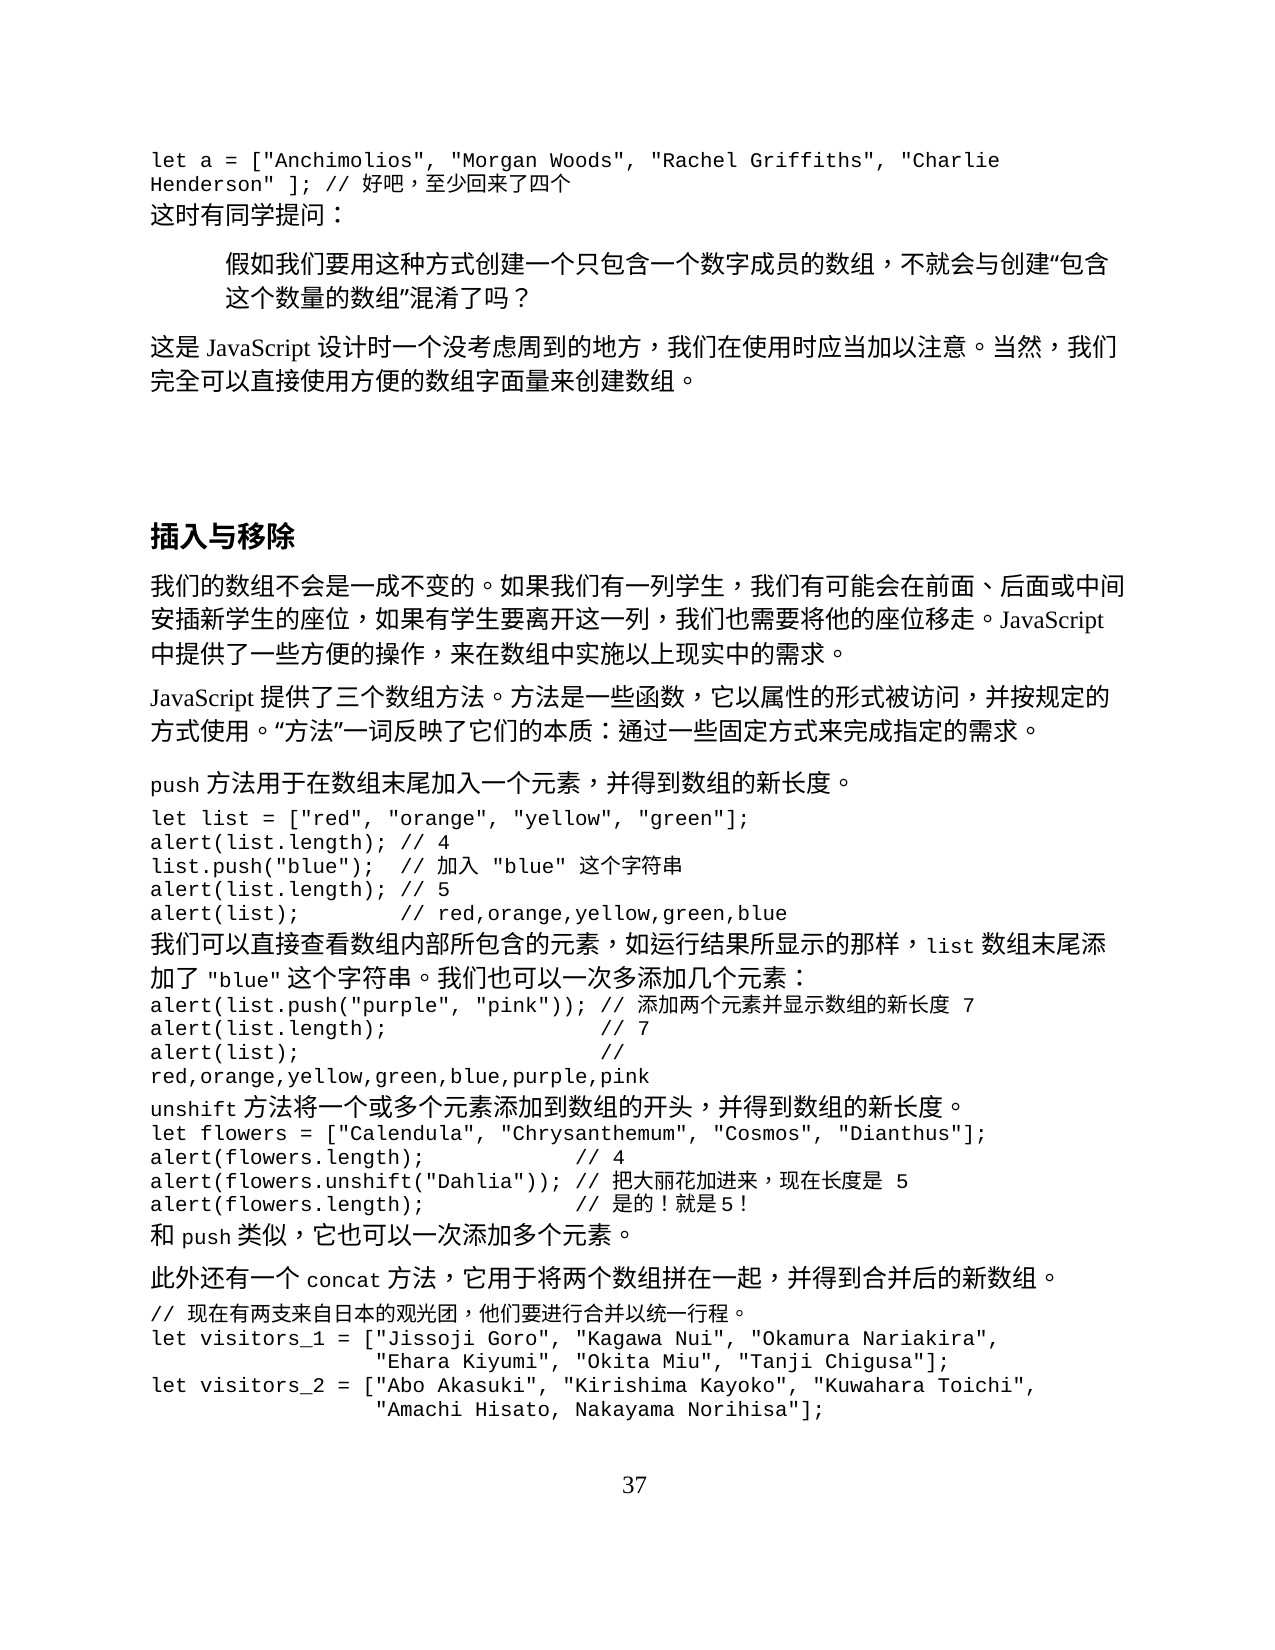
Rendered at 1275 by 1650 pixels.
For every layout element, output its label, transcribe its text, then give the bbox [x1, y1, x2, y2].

text alert(list); // red,orange,yellow,green,blue,purple,pink [150, 1042, 1125, 1089]
text unshift 方法将一个或多个元素添加到数组的开头，并得到数组的新长度。 [150, 1089, 1125, 1123]
text alert(flowers.length); // 是的！就是5！ [150, 1194, 1125, 1218]
text alert(flowers.unshift("Dahlia")); // 把大丽花加进来，现在长度是 5 [150, 1171, 1125, 1194]
text 这是 JavaScript 设计时一个没考虑周到的地方，我们在使用时应当加以注意。当然，我们完全可以直接使用方便的数组字面量来创建数组。 [150, 329, 1125, 398]
text let list = ["red", "orange", "yellow", "green"]; [150, 808, 1125, 832]
text let visitors_1 = ["Jissoji Goro", "Kagawa Nui", "Okamura Nariakira", [150, 1328, 1125, 1351]
text let flowers = ["Calendula", "Chrysanthemum", "Cosmos", "Dianthus"]; [150, 1123, 1125, 1147]
text 我们可以直接查看数组内部所包含的元素，如运行结果所显示的那样，list 数组末尾添加了 "blue" 这个字符串。我们也可以一次多添加几个元素： [150, 927, 1125, 995]
text alert(list.push("purple", "pink")); // 添加两个元素并显示数组的新长度 7 [150, 995, 1125, 1018]
text push 方法用于在数组末尾加入一个元素，并得到数组的新长度。 [150, 765, 1125, 799]
text 此外还有一个 concat 方法，它用于将两个数组拼在一起，并得到合并后的新数组。 [150, 1261, 1125, 1295]
text 我们的数组不会是一成不变的。如果我们有一列学生，我们有可能会在前面、后面或中间安插新学生的座位，如果有学生要离开这一列，我们也需要将他的座位移走。JavaScript 中提供了一些方便的操作，来在数组中实施以上现实中的需求。 [150, 568, 1125, 670]
subtitle 插入与移除 [150, 516, 1125, 556]
text alert(list.length); // 4 [150, 832, 1125, 856]
text 这时有同学提问： [150, 197, 1125, 231]
text "Ehara Kiyumi", "Okita Miu", "Tanji Chigusa"]; [150, 1351, 1125, 1375]
text 和 push 类似，它也可以一次添加多个元素。 [150, 1218, 1125, 1252]
text let visitors_2 = ["Abo Akasuki", "Kirishima Kayoko", "Kuwahara Toichi", [150, 1375, 1125, 1398]
text alert(list); // red,orange,yellow,green,blue [150, 903, 1125, 927]
text 假如我们要用这种方式创建一个只包含一个数字成员的数组，不就会与创建“包含这个数量的数组”混淆了吗？ [225, 246, 1125, 314]
text let a = ["Anchimolios", "Morgan Woods", "Rachel Griffiths", "Charlie Henderson" ]; // 好吧，至少回来了四个 [150, 150, 1125, 197]
text JavaScript 提供了三个数组方法。方法是一些函数，它以属性的形式被访问，并按规定的方式使用。“方法”一词反映了它们的本质：通过一些固定方式来完成指定的需求。 [150, 679, 1125, 747]
text // 现在有两支来自日本的观光团，他们要进行合并以统一行程。 [150, 1304, 1125, 1328]
text "Amachi Hisato, Nakayama Norihisa"]; [150, 1398, 1125, 1422]
text alert(flowers.length); // 4 [150, 1147, 1125, 1171]
text list.push("blue"); // 加入 "blue" 这个字符串 [150, 856, 1125, 879]
text alert(list.length); // 7 [150, 1018, 1125, 1042]
text alert(list.length); // 5 [150, 879, 1125, 903]
